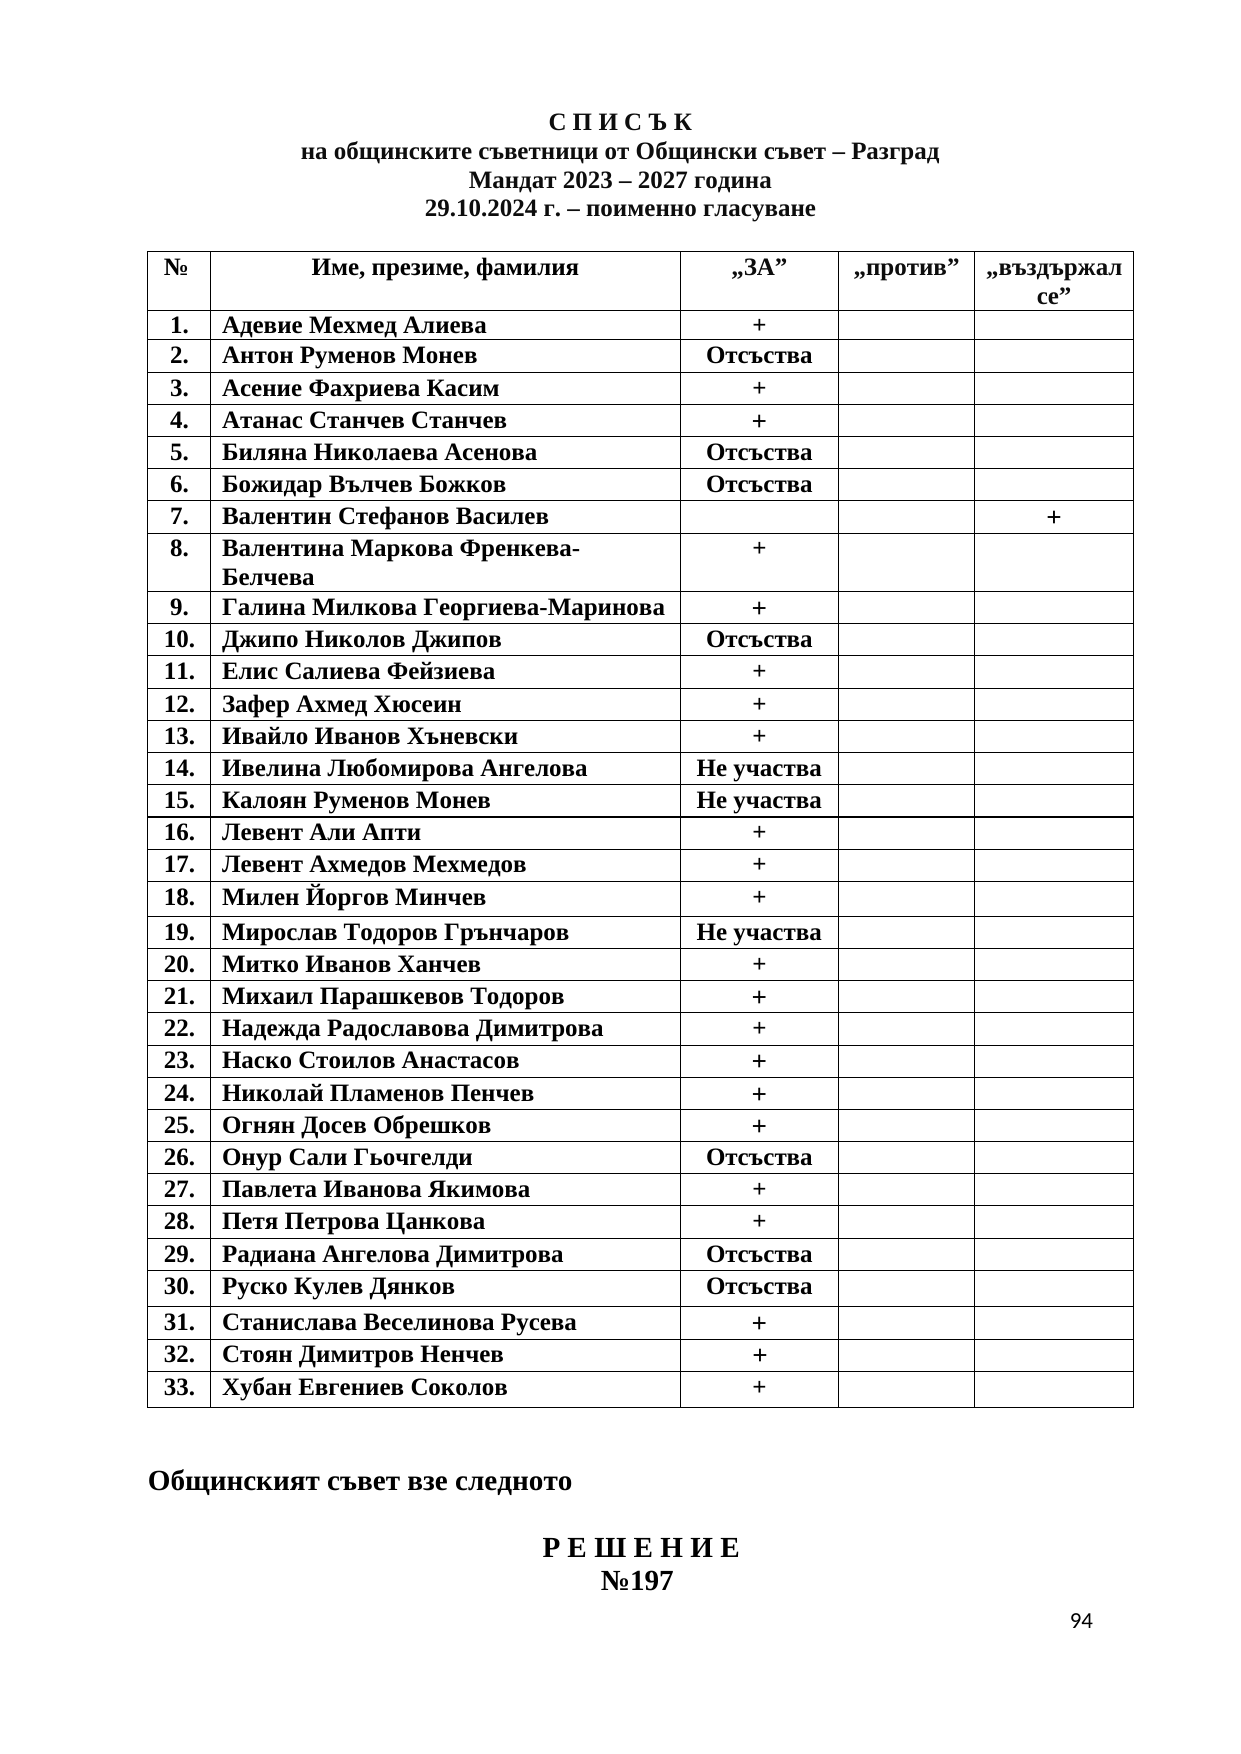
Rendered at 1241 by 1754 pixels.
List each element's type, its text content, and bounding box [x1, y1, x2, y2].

table_cell [839, 1078, 974, 1109]
table_cell + [681, 1307, 838, 1338]
table_cell [975, 373, 1133, 404]
table_cell 25. [148, 1110, 210, 1141]
table_cell [839, 1307, 974, 1338]
table_cell [975, 721, 1133, 752]
table_cell 17. [148, 850, 210, 881]
table_cell 12. [148, 689, 210, 720]
table_cell Адевие Мехмед Алиева [211, 311, 680, 339]
table_cell [975, 1271, 1133, 1306]
table_cell 7. [148, 501, 210, 532]
table_cell Митко Иванов Ханчев [211, 949, 680, 980]
table_cell [975, 340, 1133, 372]
table_cell [975, 469, 1133, 500]
table_cell [975, 689, 1133, 720]
table_cell [839, 721, 974, 752]
table_cell [975, 1307, 1133, 1338]
table_cell [839, 1372, 974, 1407]
table_cell [975, 785, 1133, 816]
table_cell 3. [148, 373, 210, 404]
table_cell [975, 981, 1133, 1012]
table_cell Ивелина Любомирова Ангелова [211, 753, 680, 784]
table_cell Асение Фахриева Касим [211, 373, 680, 404]
table_cell [975, 1372, 1133, 1407]
table_cell + [681, 818, 838, 848]
table_cell [975, 917, 1133, 948]
table_cell [839, 311, 974, 339]
table_cell Биляна Николаева Асенова [211, 437, 680, 468]
table_cell 27. [148, 1174, 210, 1205]
table_cell [975, 1142, 1133, 1173]
table_cell Галина Милкова Георгиева-Маринова [211, 592, 680, 623]
table_cell [975, 1340, 1133, 1371]
table_cell + [681, 1046, 838, 1077]
table_cell Не участва [681, 785, 838, 816]
table_cell Павлета Иванова Якимова [211, 1174, 680, 1205]
table_cell [839, 917, 974, 948]
table_cell Валентин Стефанов Василев [211, 501, 680, 532]
subtitle Мандат 2023 – 2027 година [148, 165, 1093, 193]
table_cell Отсъства [681, 624, 838, 655]
table_cell + [681, 1340, 838, 1371]
table_cell 10. [148, 624, 210, 655]
table_cell [975, 405, 1133, 436]
table_cell + [681, 850, 838, 881]
table_cell [839, 1271, 974, 1306]
table_cell 20. [148, 949, 210, 980]
table_cell [839, 850, 974, 881]
table_cell 6. [148, 469, 210, 500]
table_cell Отсъства [681, 1271, 838, 1306]
table_cell 19. [148, 917, 210, 948]
table_cell + [681, 1110, 838, 1141]
table_cell [975, 1206, 1133, 1238]
table_cell [839, 785, 974, 816]
table_cell 11. [148, 656, 210, 688]
table_cell [975, 1078, 1133, 1109]
table_cell [975, 534, 1133, 591]
table_cell [975, 624, 1133, 655]
table_cell + [681, 1174, 838, 1205]
table_cell [839, 534, 974, 591]
table_cell [839, 1340, 974, 1371]
table_cell 9. [148, 592, 210, 623]
table_cell [839, 818, 974, 848]
table_cell [975, 753, 1133, 784]
table_cell [975, 311, 1133, 339]
table_cell 18. [148, 882, 210, 916]
table_cell + [681, 1372, 838, 1407]
table_cell 33. [148, 1372, 210, 1407]
table_cell 22. [148, 1013, 210, 1044]
table_cell Отсъства [681, 469, 838, 500]
table_cell Станислава Веселинова Русева [211, 1307, 680, 1338]
table_cell + [975, 501, 1133, 532]
table_cell Отсъства [681, 1239, 838, 1270]
table_cell [839, 340, 974, 372]
table_cell Отсъства [681, 340, 838, 372]
table_cell 1. [148, 311, 210, 339]
table_cell [975, 437, 1133, 468]
table_cell [839, 592, 974, 623]
table_cell Божидар Вълчев Божков [211, 469, 680, 500]
table_header № [148, 252, 210, 309]
table_cell Радиана Ангелова Димитрова [211, 1239, 680, 1270]
table_cell + [681, 1078, 838, 1109]
table_cell Огнян Досев Обрешков [211, 1110, 680, 1141]
table_cell Не участва [681, 753, 838, 784]
table_cell [839, 1174, 974, 1205]
table_cell + [681, 689, 838, 720]
table_cell [839, 1046, 974, 1077]
table_cell 24. [148, 1078, 210, 1109]
table_cell [681, 501, 838, 532]
table_cell + [681, 656, 838, 688]
table_cell Петя Петрова Цанкова [211, 1206, 680, 1238]
table_cell [839, 1142, 974, 1173]
table_cell 26. [148, 1142, 210, 1173]
table_cell [839, 501, 974, 532]
table_cell [975, 592, 1133, 623]
table_cell Онур Сали Гьочгелди [211, 1142, 680, 1173]
table_cell 29. [148, 1239, 210, 1270]
table_cell 16. [148, 818, 210, 848]
table_cell 4. [148, 405, 210, 436]
table_header „против” [839, 252, 974, 309]
table_cell Калоян Руменов Монев [211, 785, 680, 816]
table_cell Милен Йоргов Минчев [211, 882, 680, 916]
table_cell [975, 850, 1133, 881]
table_cell + [681, 882, 838, 916]
table_cell Стоян Димитров Ненчев [211, 1340, 680, 1371]
table_cell Николай Пламенов Пенчев [211, 1078, 680, 1109]
table_cell [975, 1013, 1133, 1044]
table_cell Отсъства [681, 437, 838, 468]
table_cell [839, 469, 974, 500]
table_cell Ивайло Иванов Хъневски [211, 721, 680, 752]
table_cell Наско Стоилов Анастасов [211, 1046, 680, 1077]
table_cell [975, 1110, 1133, 1141]
table_cell 28. [148, 1206, 210, 1238]
table_cell [839, 1110, 974, 1141]
table_cell Отсъства [681, 1142, 838, 1173]
table_cell 30. [148, 1271, 210, 1306]
table_cell 15. [148, 785, 210, 816]
table_cell [839, 405, 974, 436]
table_cell + [681, 373, 838, 404]
table_cell Хубан Евгениев Соколов [211, 1372, 680, 1407]
text на общинските съветници от Общински съвет – Разград [148, 136, 1093, 165]
table_cell Джипо Николов Джипов [211, 624, 680, 655]
table_cell [975, 656, 1133, 688]
table_cell + [681, 592, 838, 623]
table_cell Валентина Маркова Френкева-Белчева [211, 534, 680, 591]
table_cell [975, 1239, 1133, 1270]
table_cell Михаил Парашкевов Тодоров [211, 981, 680, 1012]
table_cell 5. [148, 437, 210, 468]
table_cell Зафер Ахмед Хюсеин [211, 689, 680, 720]
table_cell Не участва [681, 917, 838, 948]
table_cell 31. [148, 1307, 210, 1338]
subtitle Общинският съвет взе следното [148, 1463, 1093, 1496]
table_header Име, презиме, фамилия [211, 252, 680, 309]
table_cell [839, 981, 974, 1012]
table_cell 14. [148, 753, 210, 784]
table_cell Надежда Радославова Димитрова [211, 1013, 680, 1044]
table_cell Левент Али Апти [211, 818, 680, 848]
table_cell + [681, 981, 838, 1012]
table_cell + [681, 1206, 838, 1238]
table_cell + [681, 721, 838, 752]
table_cell + [681, 311, 838, 339]
subtitle №197 [148, 1563, 1093, 1597]
table_cell [839, 624, 974, 655]
table_cell 8. [148, 534, 210, 591]
table_cell 2. [148, 340, 210, 372]
table_cell Атанас Станчев Станчев [211, 405, 680, 436]
table_header „въздържал се” [975, 252, 1133, 309]
subtitle Р Е Ш Е Н И Е [148, 1530, 1093, 1563]
table_cell + [681, 1013, 838, 1044]
table_cell [839, 1013, 974, 1044]
table_cell [839, 1206, 974, 1238]
table_cell [839, 882, 974, 916]
text С П И С Ъ К [148, 107, 1093, 136]
table_cell [975, 882, 1133, 916]
table_cell Антон Руменов Монев [211, 340, 680, 372]
table_cell 21. [148, 981, 210, 1012]
table_cell Левент Ахмедов Мехмедов [211, 850, 680, 881]
table_cell + [681, 534, 838, 591]
table_header „ЗА” [681, 252, 838, 309]
table_cell + [681, 949, 838, 980]
table_cell [975, 949, 1133, 980]
table_cell + [681, 405, 838, 436]
table_cell [839, 689, 974, 720]
table_cell [975, 1046, 1133, 1077]
table_cell [975, 1174, 1133, 1205]
table_cell Руско Кулев Дянков [211, 1271, 680, 1306]
text 29.10.2024 г. – поименно гласуване [148, 193, 1093, 222]
table_cell [975, 818, 1133, 848]
table_cell [839, 949, 974, 980]
table_cell Елис Салиева Фейзиева [211, 656, 680, 688]
table_cell [839, 656, 974, 688]
table_cell [839, 1239, 974, 1270]
table_cell [839, 437, 974, 468]
table_cell [839, 373, 974, 404]
table_cell [839, 753, 974, 784]
table_cell Мирослав Тодоров Грънчаров [211, 917, 680, 948]
table_cell 23. [148, 1046, 210, 1077]
table_cell 32. [148, 1340, 210, 1371]
table_cell 13. [148, 721, 210, 752]
